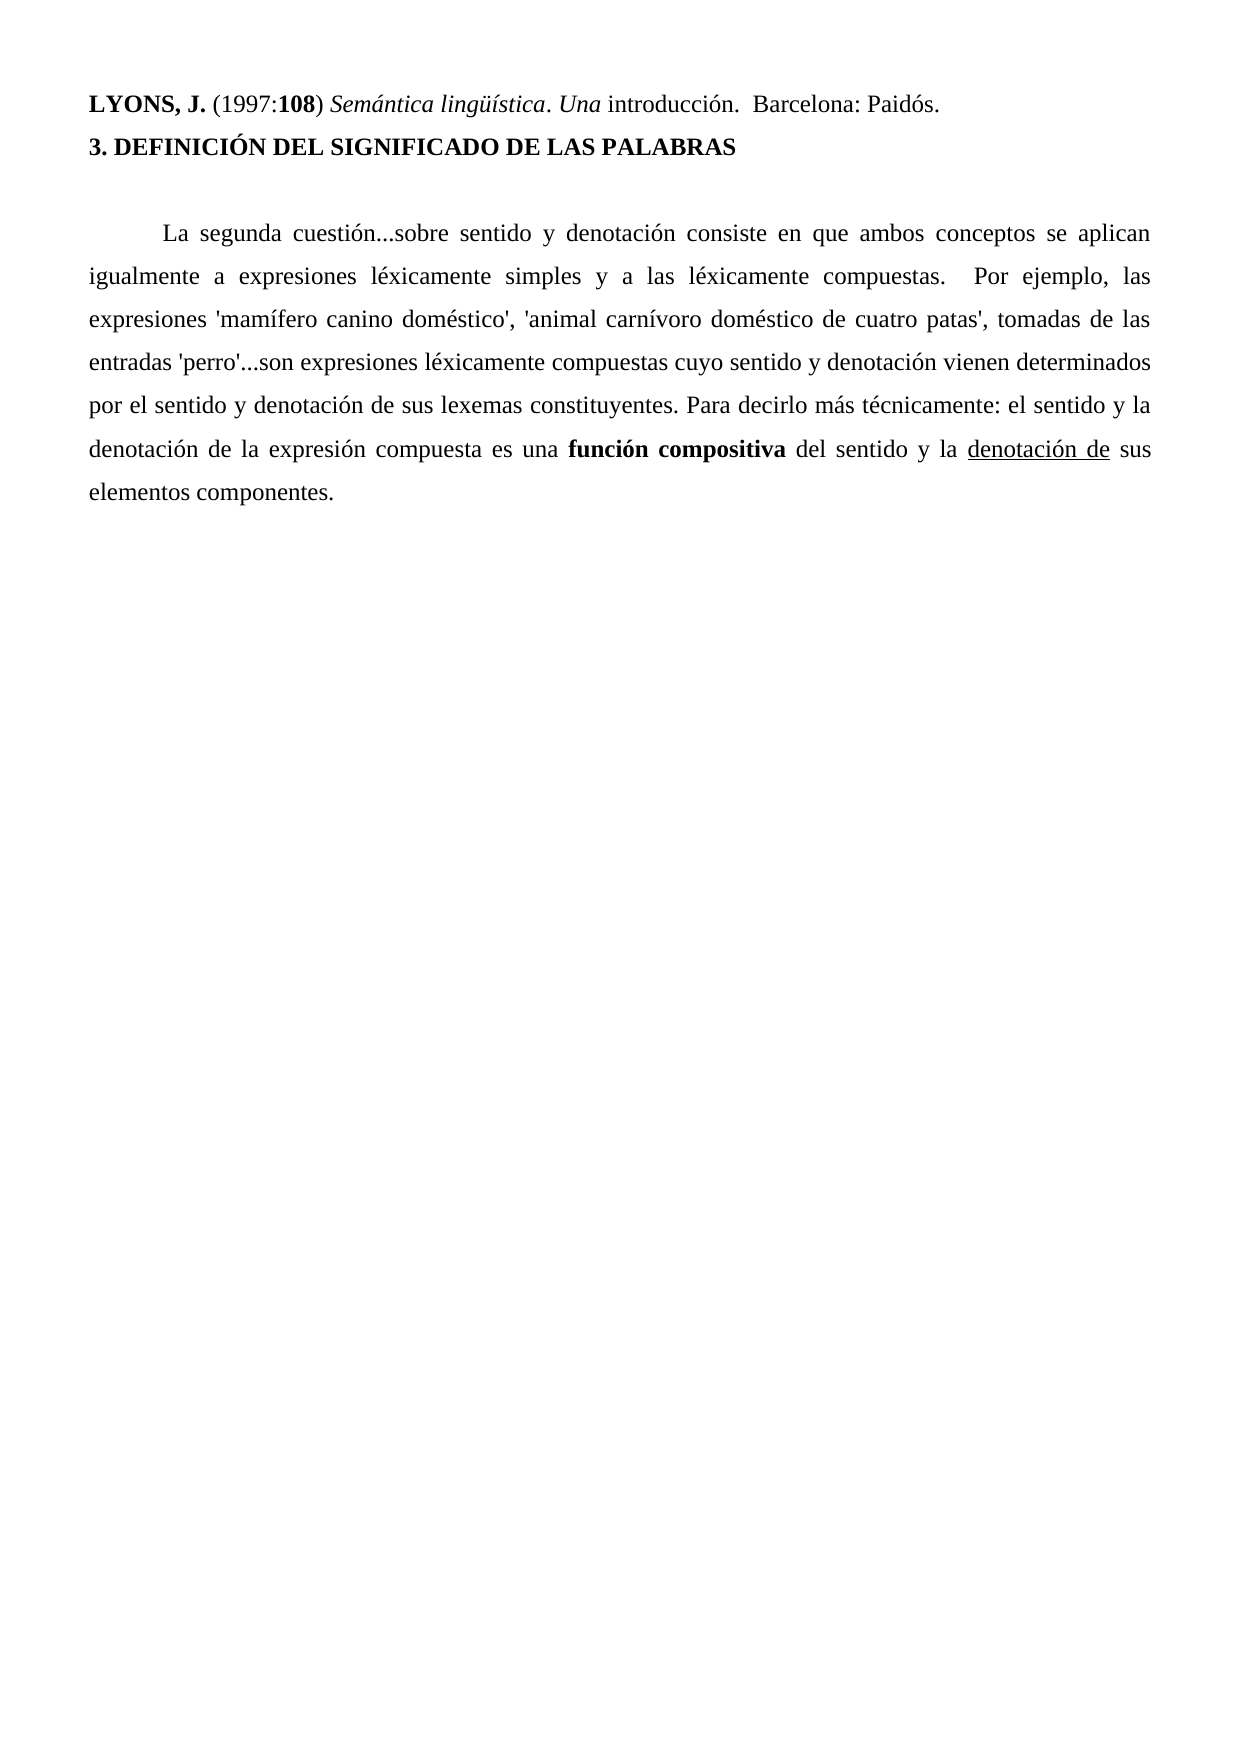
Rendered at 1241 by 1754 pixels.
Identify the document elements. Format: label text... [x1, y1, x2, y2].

text 3. DEFINICIÓN DEL SIGNIFICADO DE LAS PALABRAS [89, 132, 1152, 161]
text La segunda cuestión...sobre sentido y denotación consiste en que ambos conceptos se aplican igualmente a expresiones léxicamente simples y a las léxicamente compuestas. Por ejemplo, las expresiones 'mamífero canino doméstico', 'animal carnívoro doméstico de cuatro patas', tomadas de las entradas 'perro'...son expresiones léxicamente compuestas cuyo sentido y denotación vienen determinados por el sentido y denotación de sus lexemas constituyentes. Para decirlo más técnicamente: el sentido y la denotación de la expresión compuesta es una función compositiva del sentido y la denotación de sus elementos componentes. [89, 218, 1152, 506]
text LYONS, J. (1997:108) Semántica lingüística. Una introducción. Barcelona: Paidós. [89, 89, 1152, 117]
